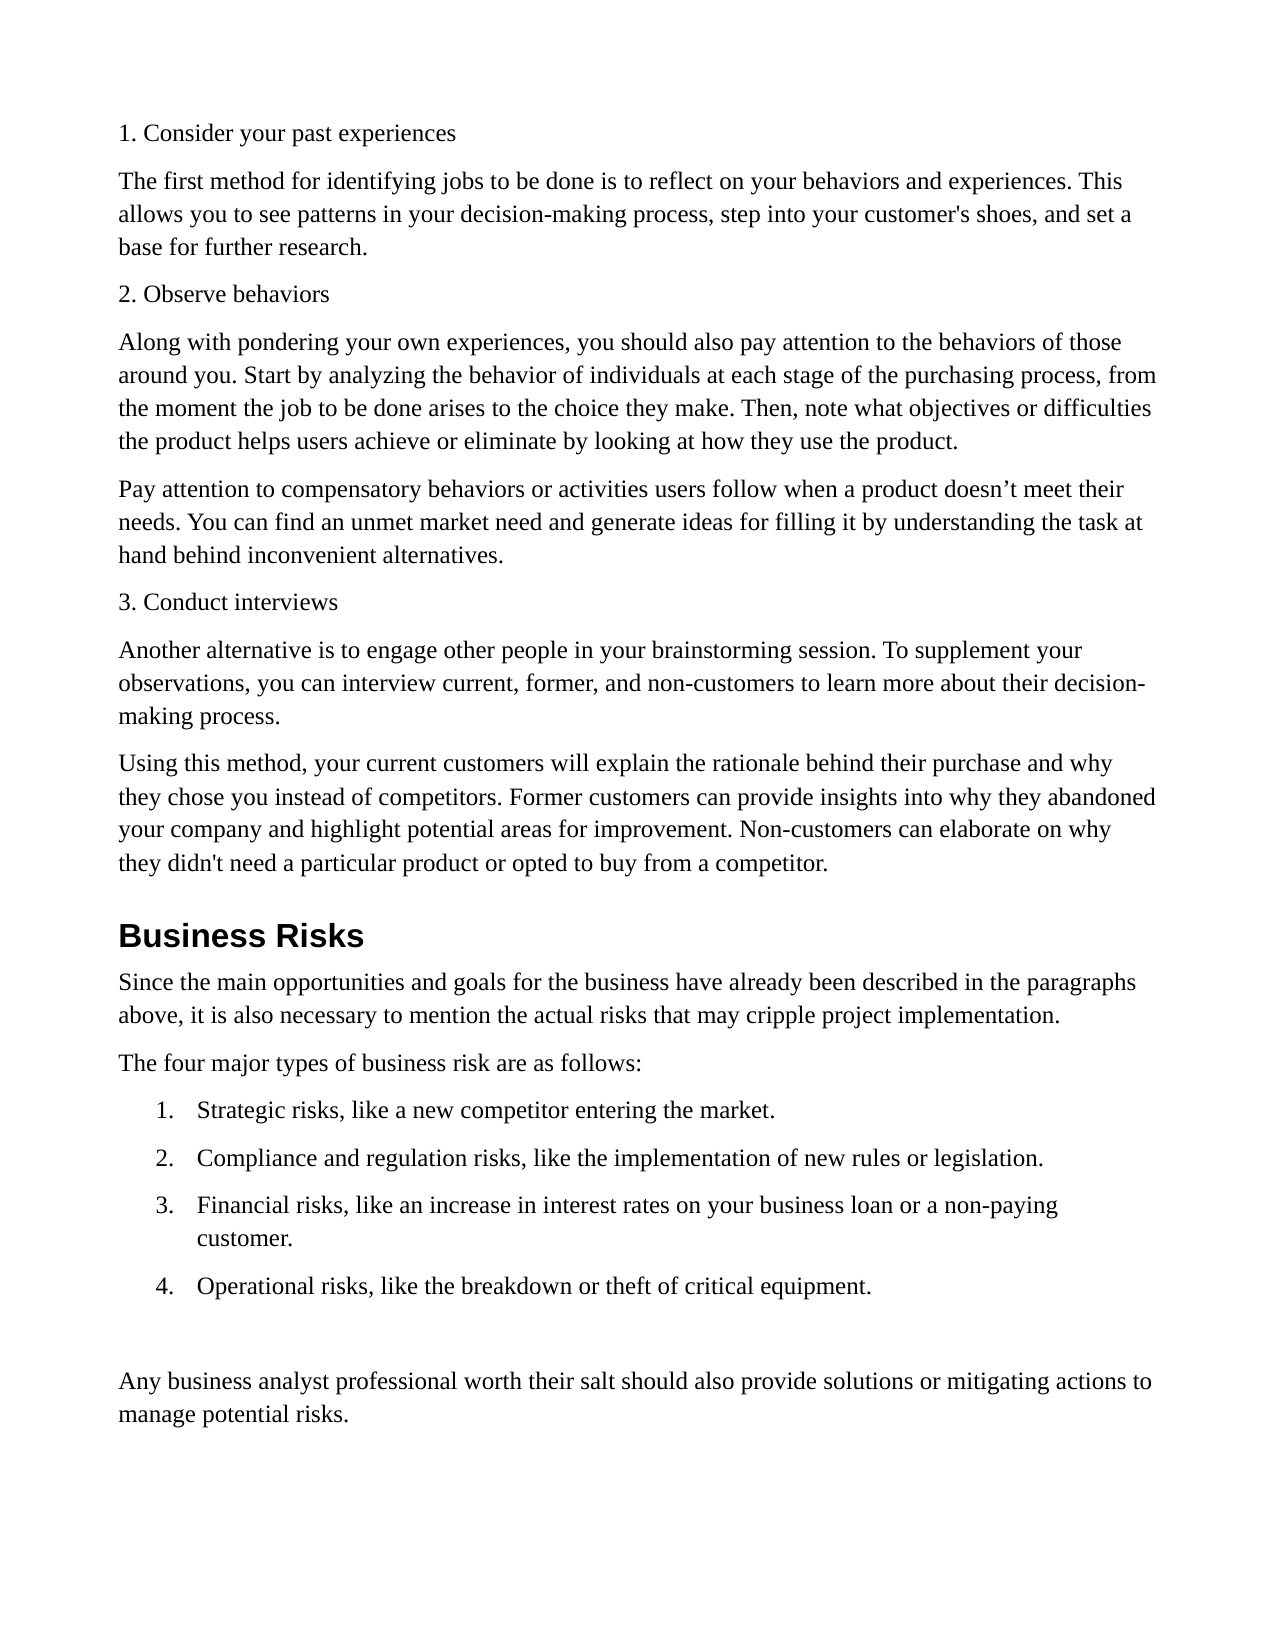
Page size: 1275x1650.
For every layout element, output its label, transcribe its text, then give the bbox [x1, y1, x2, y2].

text The first method for identifying jobs to be done is to reflect on your behaviors and experiences. This allows you to see patterns in your decision-making process, step into your customer's shoes, and set a base for further research. [118, 166, 1157, 261]
text Another alternative is to engage other people in your brainstorming session. To supplement your observations, you can interview current, former, and non-customers to learn more about their decision-making process. [118, 635, 1157, 730]
text Any business analyst professional worth their salt should also provide solutions or mitigating actions to manage potential risks. [118, 1366, 1157, 1428]
text 2. Observe behaviors [118, 279, 1157, 308]
text Since the main opportunities and goals for the business have already been described in the paragraphs above, it is also necessary to mention the actual risks that may cripple project implementation. [118, 967, 1157, 1029]
list Strategic risks, like a new competitor entering the market. [155, 1095, 1157, 1124]
text Along with pondering your own experiences, you should also pay attention to the behaviors of those around you. Start by analyzing the behavior of individuals at each stage of the purchasing process, from the moment the job to be done arises to the choice they make. Then, note what objectives or difficulties the product helps users achieve or eliminate by looking at how they use the product. [118, 327, 1157, 455]
text Pay attention to compensatory behaviors or activities users follow when a product doesn’t meet their needs. You can find an unmet market need and generate ideas for filling it by understanding the task at hand behind inconvenient alternatives. [118, 474, 1157, 568]
subtitle Business Risks [118, 916, 1157, 954]
text Using this method, your current customers will explain the rationale behind their purchase and why they chose you instead of competitors. Former customers can provide insights into why they abandoned your company and highlight potential areas for improvement. Non-customers can elaborate on why they didn't need a particular product or opted to buy from a competitor. [118, 748, 1157, 876]
text 1. Consider your past experiences [118, 118, 1157, 147]
text The four major types of business risk are as follows: [118, 1048, 1157, 1076]
list Financial risks, like an increase in interest rates on your business loan or a non-paying customer. [155, 1190, 1157, 1252]
list Operational risks, like the breakdown or theft of critical equipment. [155, 1271, 1157, 1300]
text 3. Conduct interviews [118, 587, 1157, 616]
list Compliance and regulation risks, like the implementation of new rules or legislation. [155, 1143, 1157, 1172]
